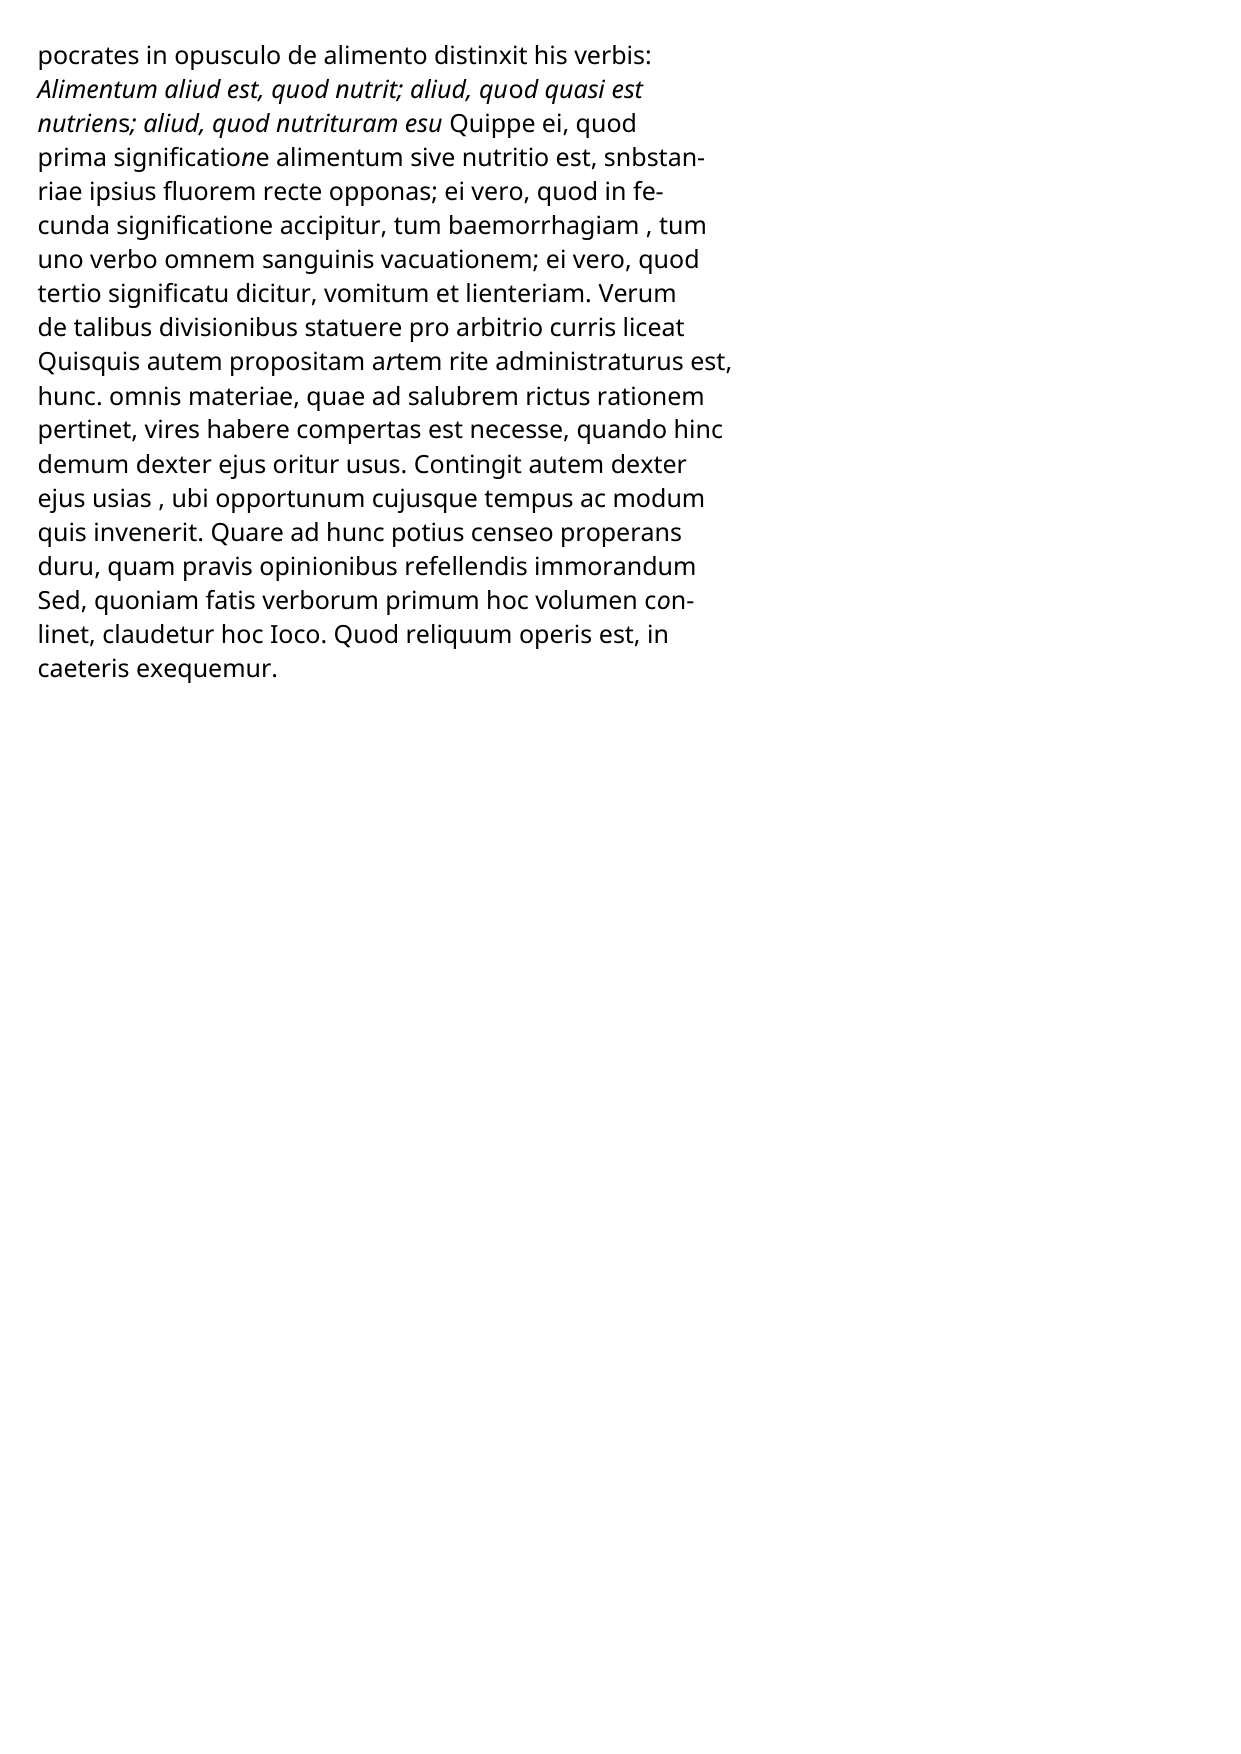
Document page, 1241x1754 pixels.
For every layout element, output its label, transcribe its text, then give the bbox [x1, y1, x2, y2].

text pocrates in opusculo de alimento distinxit his verbis: Alimentum aliud est, quod nutrit; aliud, quod quasi est nutriens; aliud, quod nutrituram esu Quippe ei, quod prima significatione alimentum sive nutritio est, snbstan- riae ipsius fluorem recte opponas; ei vero, quod in fe- cunda significatione accipitur, tum baemorrhagiam , tum uno verbo omnem sanguinis vacuationem; ei vero, quod tertio significatu dicitur, vomitum et lienteriam. Verum de talibus divisionibus statuere pro arbitrio curris liceat Quisquis autem propositam artem rite administraturus est, hunc. omnis materiae, quae ad salubrem rictus rationem pertinet, vires habere compertas est necesse, quando hinc demum dexter ejus oritur usus. Contingit autem dexter ejus usias , ubi opportunum cujusque tempus ac modum quis invenerit. Quare ad hunc potius censeo properans duru, quam pravis opinionibus refellendis immorandum Sed, quoniam fatis verborum primum hoc volumen con- linet, claudetur hoc Ioco. Quod reliquum operis est, in caeteris exequemur. [37, 37, 1203, 685]
